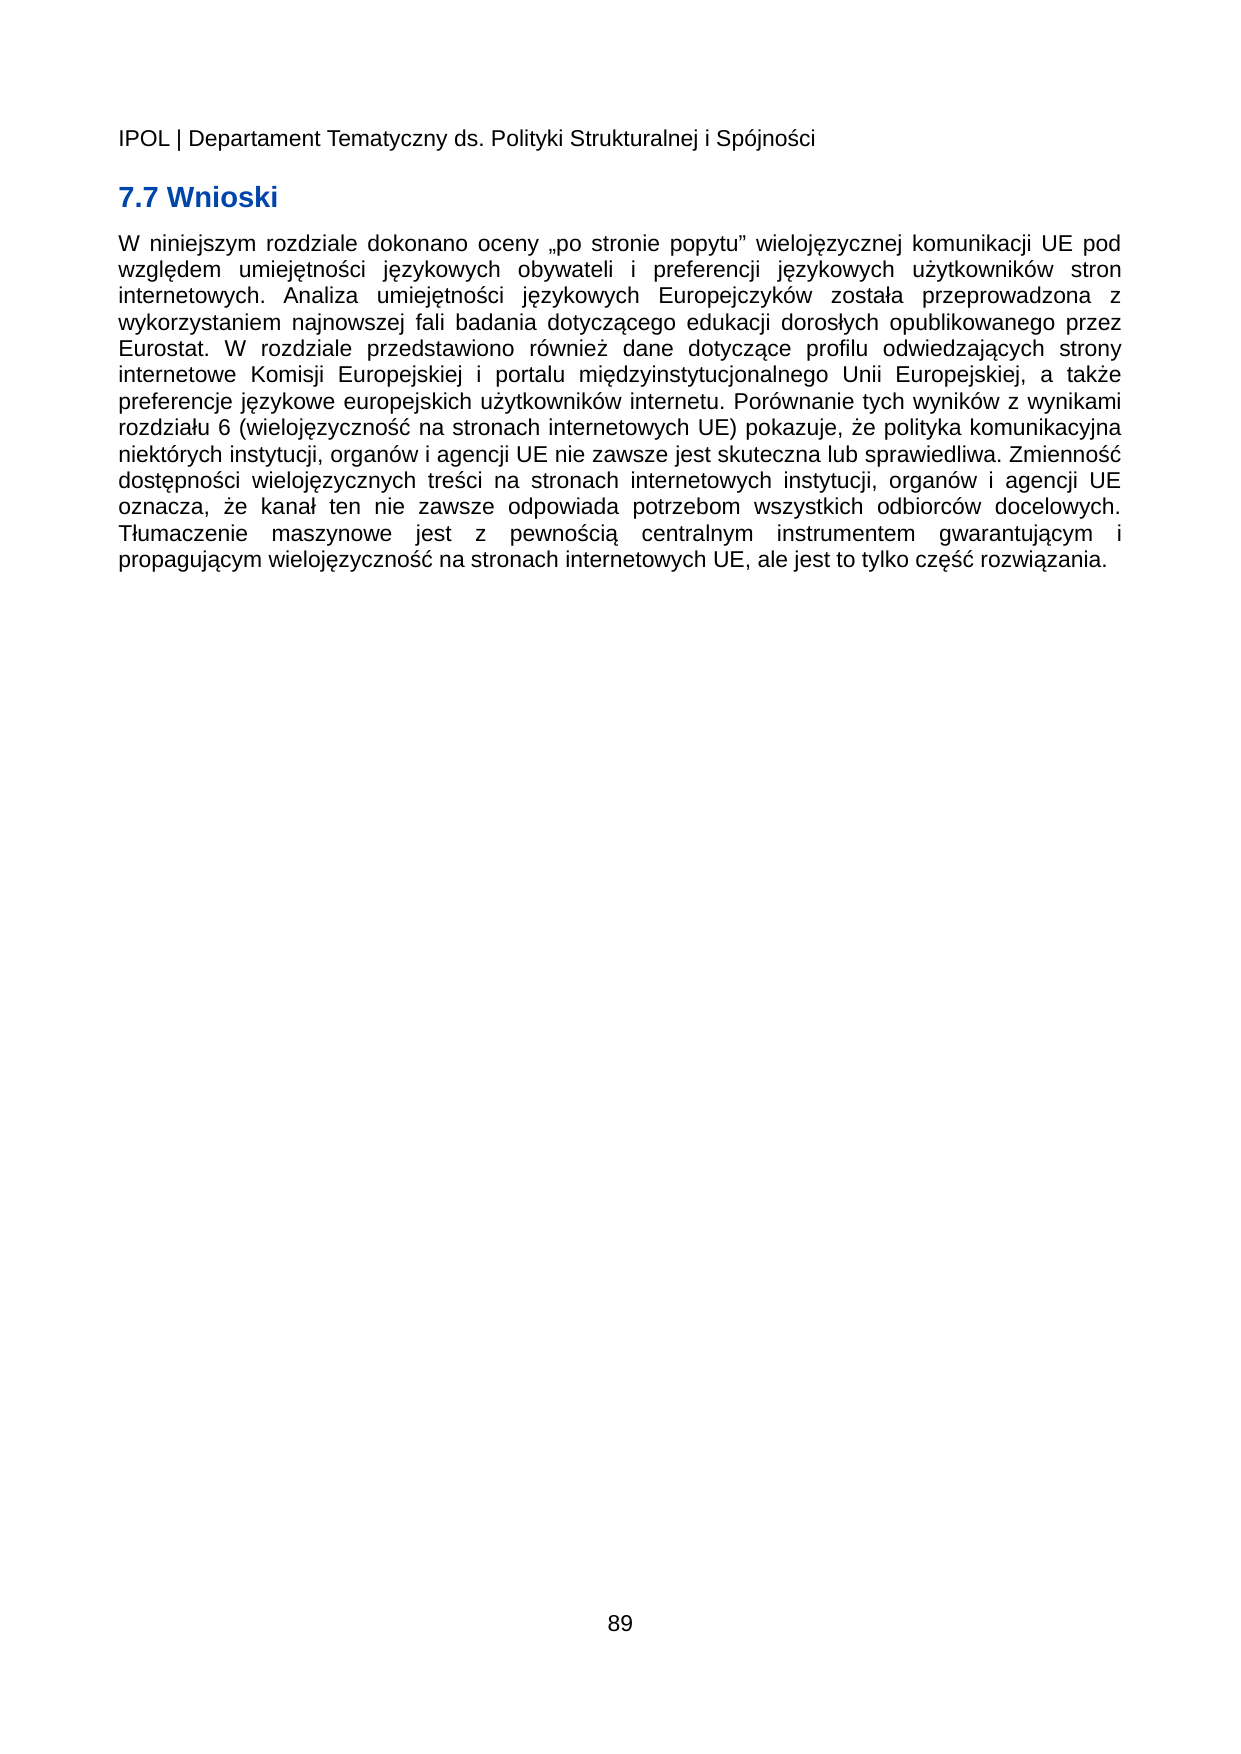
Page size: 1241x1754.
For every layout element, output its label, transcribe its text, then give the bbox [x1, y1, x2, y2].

text W niniejszym rozdziale dokonano oceny „po stronie popytu” wielojęzycznej komunikacji UE pod względem umiejętności językowych obywateli i preferencji językowych użytkowników stron internetowych. Analiza umiejętności językowych Europejczyków została przeprowadzona z wykorzystaniem najnowszej fali badania dotyczącego edukacji dorosłych opublikowanego przez Eurostat. W rozdziale przedstawiono również dane dotyczące profilu odwiedzających strony internetowe Komisji Europejskiej i portalu międzyinstytucjonalnego Unii Europejskiej, a także preferencje językowe europejskich użytkowników internetu. Porównanie tych wyników z wynikami rozdziału 6 (wielojęzyczność na stronach internetowych UE) pokazuje, że polityka komunikacyjna niektórych instytucji, organów i agencji UE nie zawsze jest skuteczna lub sprawiedliwa. Zmienność dostępności wielojęzycznych treści na stronach internetowych instytucji, organów i agencji UE oznacza, że kanał ten nie zawsze odpowiada potrzebom wszystkich odbiorców docelowych. Tłumaczenie maszynowe jest z pewnością centralnym instrumentem gwarantującym i propagującym wielojęzyczność na stronach internetowych UE, ale jest to tylko część rozwiązania. [118, 230, 1122, 572]
subtitle 7.7 Wnioski [118, 180, 1122, 214]
